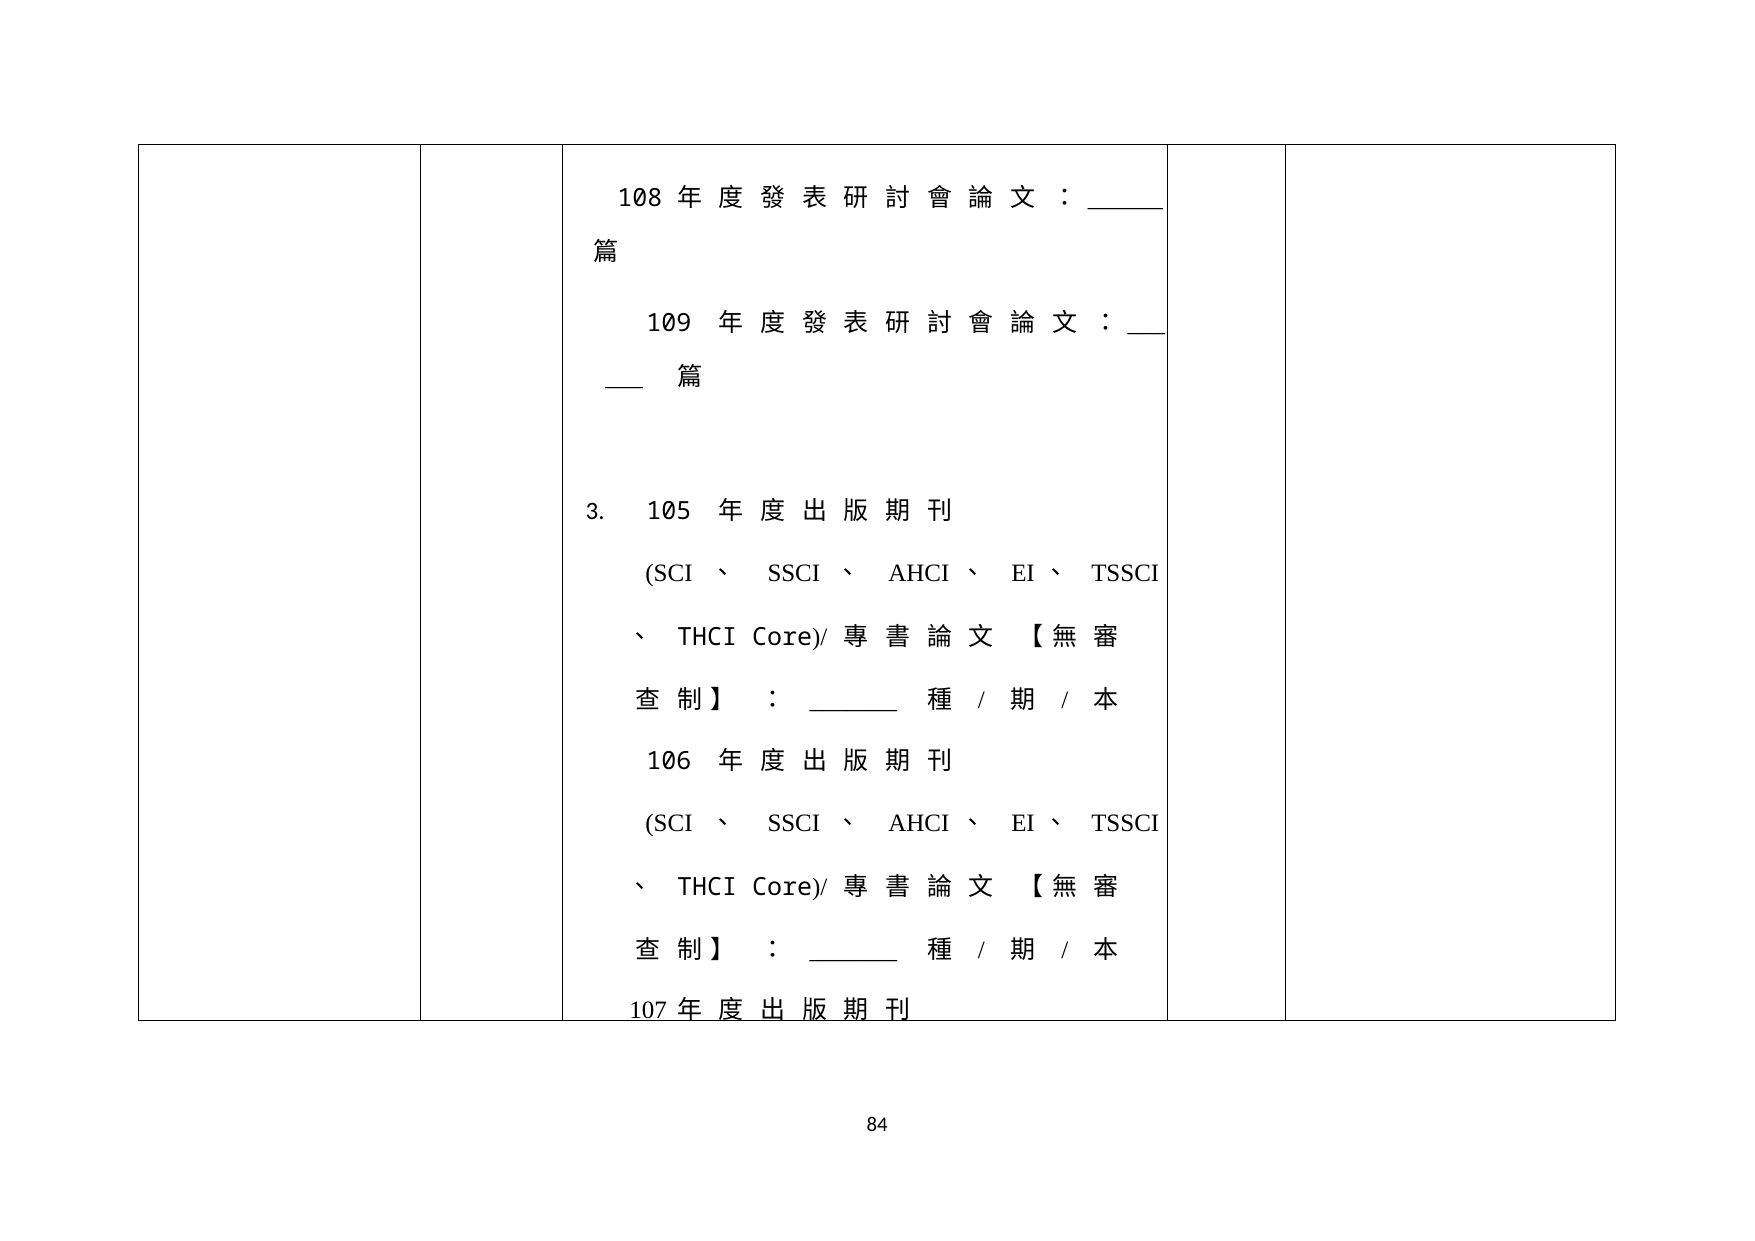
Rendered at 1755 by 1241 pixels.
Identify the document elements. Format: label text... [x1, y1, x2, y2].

table_cell [1168, 145, 1285, 1020]
table_cell 108年度發表研討會論文：______ 篇 109年度發表研討會論文：______ 篇 105年度出版期刊(SCI、SSCI、AHCI、EI、TSSCI、THCI Core)/專書論文【無審查制】：_______ 種/期/本 106年度出版期刊(SCI、SSCI、AHCI、EI、TSSCI、THCI Core)/專書論文【無審查制】：_______ 種/期/本 107年度出版期刊 [563, 145, 1167, 1020]
table_cell [421, 145, 562, 1020]
table_cell [139, 145, 420, 1020]
table_cell [1286, 145, 1615, 1020]
